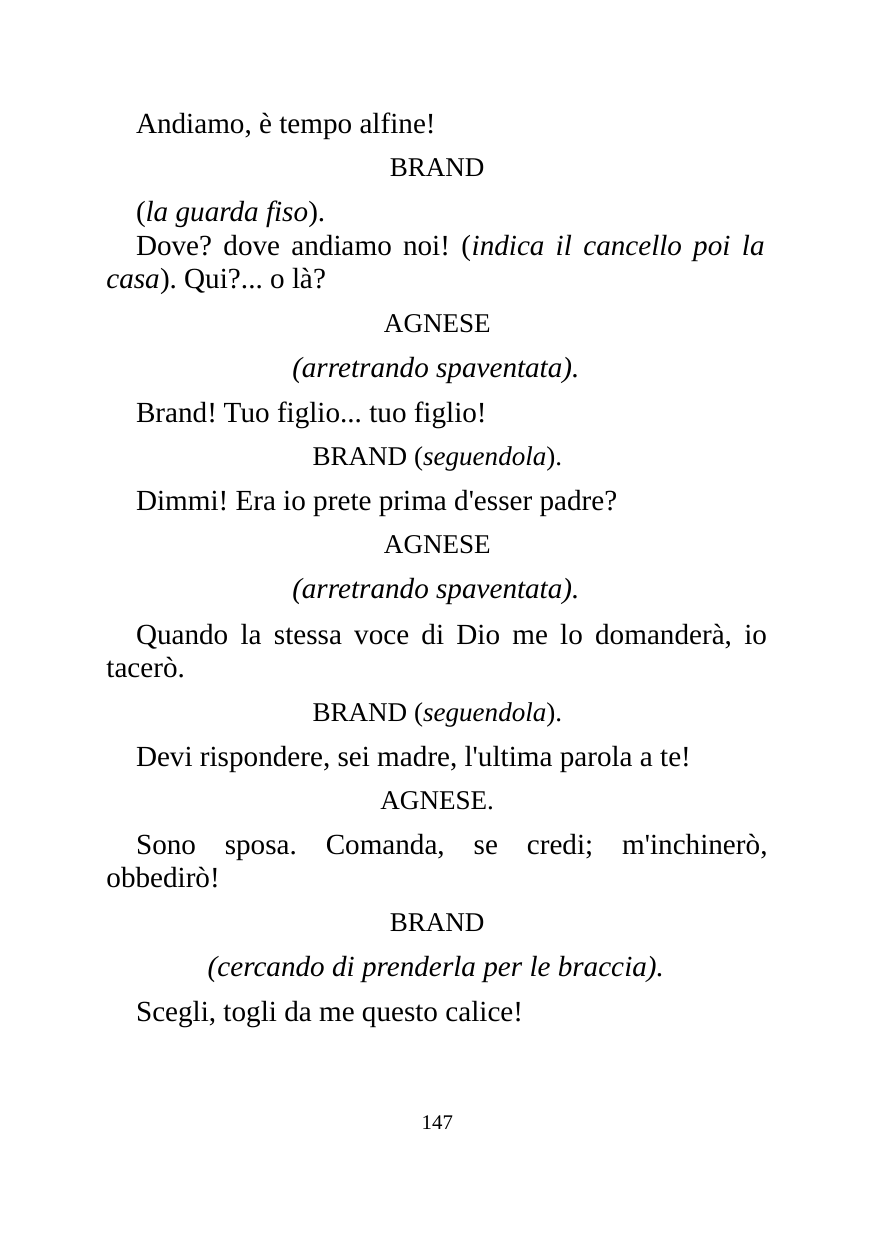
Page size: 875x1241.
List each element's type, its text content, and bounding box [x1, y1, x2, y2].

text (arretrando spaventata). [106, 572, 768, 605]
text (arretrando spaventata). [106, 350, 768, 383]
text Sono sposa. Comanda, se credi; m'inchinerò, obbedirò! [106, 827, 768, 894]
text Devi rispondere, sei madre, l'ultima parola a te! [106, 739, 768, 772]
text BRAND [106, 152, 768, 183]
text Dimmi! Era io prete prima d'esser padre? [106, 483, 768, 517]
text AGNESE. [106, 784, 768, 815]
text Dove? dove andiamo noi! (indica il cancello poi la casa). Qui?... o là? [106, 228, 768, 295]
text BRAND (seguendola). [106, 440, 768, 472]
text (la guarda fiso). [106, 194, 768, 228]
text BRAND (seguendola). [106, 696, 768, 727]
text Quando la stessa voce di Dio me lo domanderà, io tacerò. [106, 617, 768, 684]
text AGNESE [106, 307, 768, 338]
text Andiamo, è tempo alfine! [106, 106, 768, 140]
text Scegli, togli da me questo calice! [106, 994, 768, 1027]
text BRAND [106, 906, 768, 937]
text Brand! Tuo figlio... tuo figlio! [106, 395, 768, 429]
text (cercando di prenderla per le braccia). [106, 949, 768, 982]
text AGNESE [106, 529, 768, 560]
